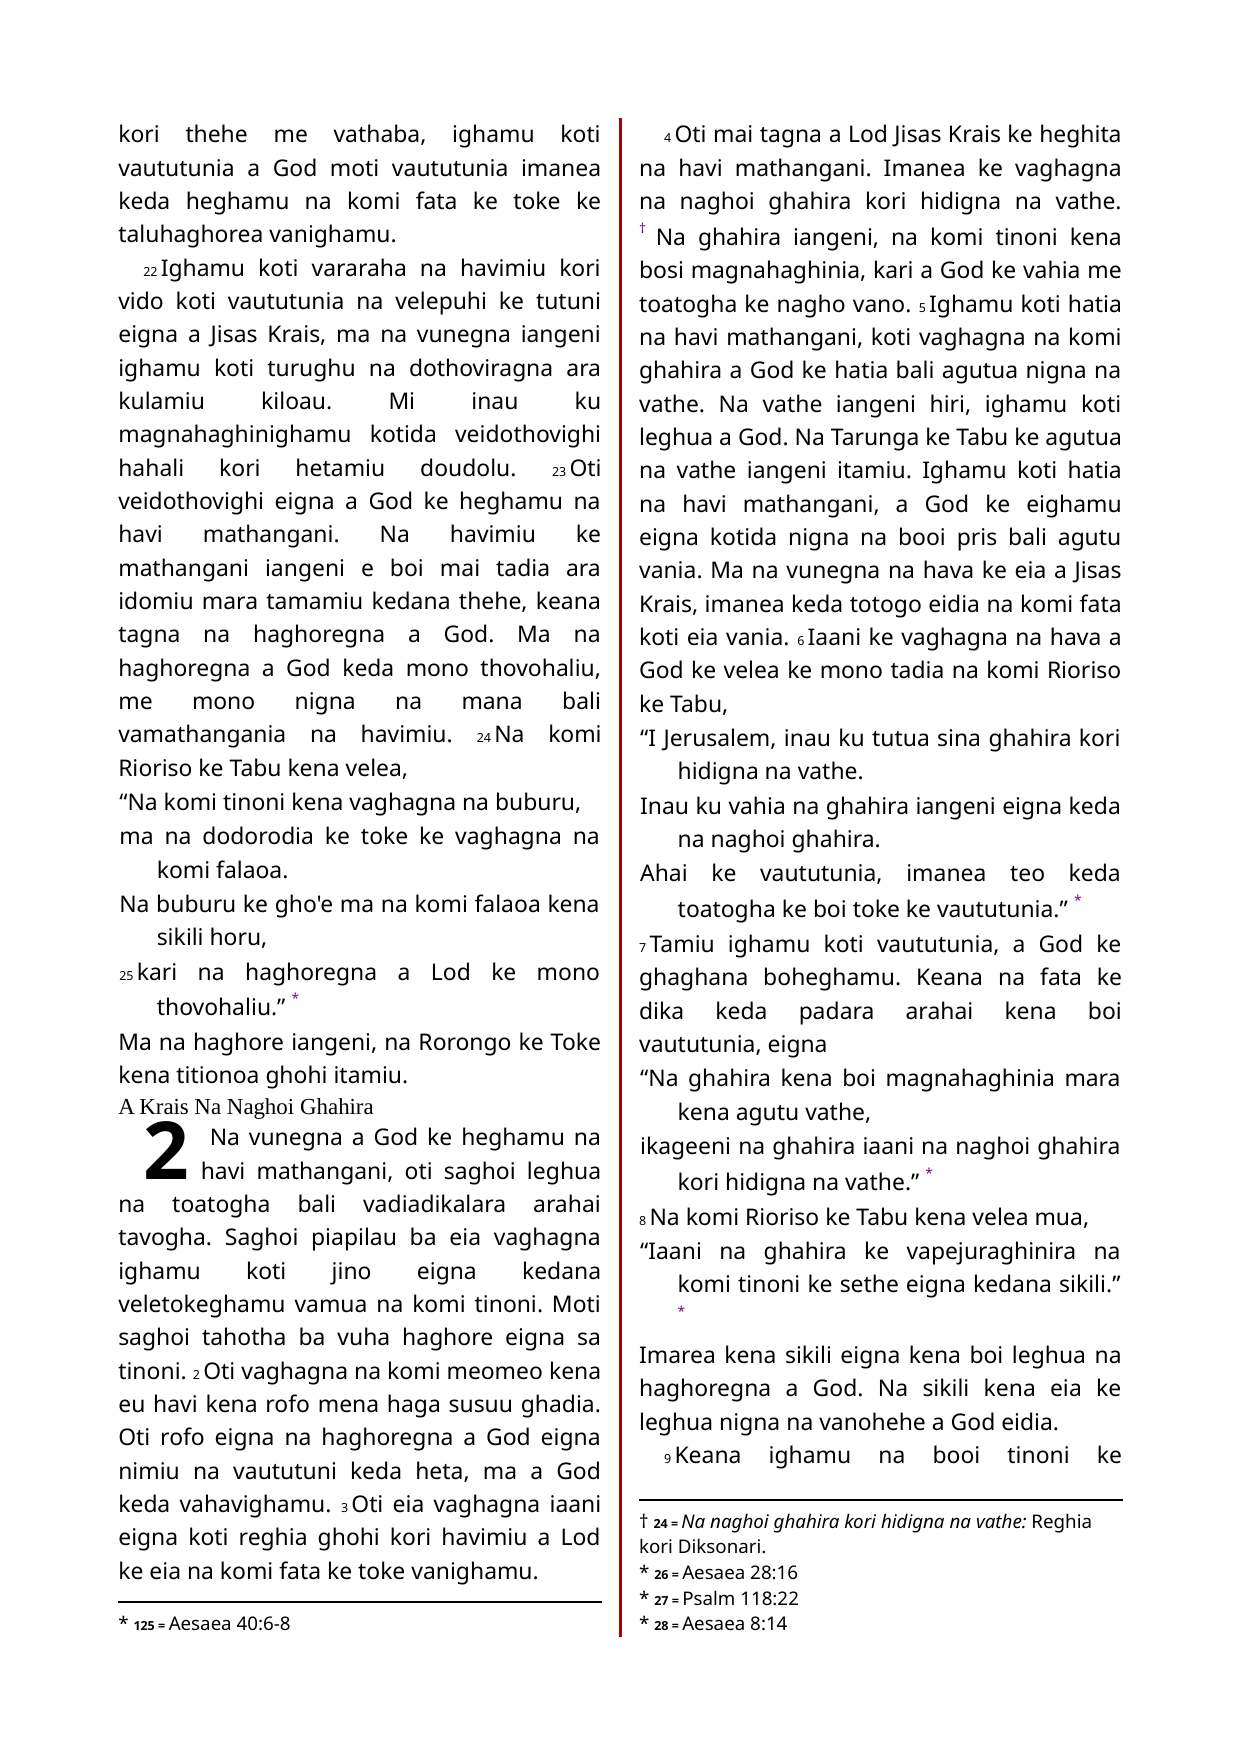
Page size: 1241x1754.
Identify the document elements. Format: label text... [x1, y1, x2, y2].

text “Iaani na ghahira ke vapejuraghinira na komi tinoni ke sethe eigna kedana sikili.” [640, 1235, 1121, 1336]
text 7 Tamiu ighamu koti vaututunia, a God ke ghaghana boheghamu. Keana na fata ke dika keda padara arahai kena boi vaututunia, eigna [639, 928, 1122, 1059]
text Inau ku vahia na ghahira iangeni eigna keda na naghoi ghahira. [640, 789, 1121, 855]
text ma na dodorodia ke toke ke vaghagna na komi falaoa. [119, 819, 600, 886]
text 24 = Na naghoi ghahira kori hidigna na vathe: Reghia kori Diksonari. [639, 1508, 1122, 1559]
text 28 = Aesaea 8:14 [639, 1610, 1122, 1636]
text 25 kari na haghoregna a Lod ke mono thovohaliu.” [119, 954, 600, 1023]
text Ma na haghore iangeni, na Rorongo ke Toke kena titionoa ghohi itamiu. [118, 1026, 601, 1091]
text kori thehe me vathaba, ighamu koti vaututunia a God moti vaututunia imanea keda heghamu na komi fata ke toke ke taluhaghorea vanighamu. [118, 118, 601, 249]
text Na buburu ke gho'e ma na komi falaoa kena sikili horu, [119, 887, 600, 953]
text 2 1 Na vunegna a God ke heghamu na havi mathangani, oti saghoi leghua na toatogha bali vadiadikalara arahai tavogha. Saghoi piapilau ba eia vaghagna ighamu koti jino eigna kedana veletokeghamu vamua na komi tinoni. Moti saghoi tahotha ba vuha haghore eigna sa tinoni. 2 Oti vaghagna na komi meomeo kena eu havi kena rofo mena haga susuu ghadia. Oti rofo eigna na haghoregna a God eigna nimiu na vaututuni keda heta, ma a God keda vahavighamu. 3 Oti eia vaghagna iaani eigna koti reghia ghohi kori havimiu a Lod ke eia na komi fata ke toke vanighamu. [118, 1121, 601, 1586]
text “Na komi tinoni kena vaghagna na buburu, [119, 786, 600, 818]
text ikageeni na ghahira iaani na naghoi ghahira kori hidigna na vathe.” [640, 1129, 1121, 1197]
text 9 Keana ighamu na booi tinoni ke [639, 1439, 1122, 1470]
text 4 Oti mai tagna a Lod Jisas Krais ke heghita na havi mathangani. Imanea ke vaghagna na naghoi ghahira kori hidigna na vathe. Na ghahira iangeni, na komi tinoni kena bosi magnahaghinia, kari a God ke vahia me toatogha ke nagho vano. 5 Ighamu koti hatia na havi mathangani, koti vaghagna na komi ghahira a God ke hatia bali agutua nigna na vathe. Na vathe iangeni hiri, ighamu koti leghua a God. Na Tarunga ke Tabu ke agutua na vathe iangeni itamiu. Ighamu koti hatia na havi mathangani, a God ke eighamu eigna kotida nigna na booi pris bali agutu vania. Ma na vunegna na hava ke eia a Jisas Krais, imanea keda totogo eidia na komi fata koti eia vania. 6 Iaani ke vaghagna na hava a God ke velea ke mono tadia na komi Rioriso ke Tabu, [639, 118, 1122, 719]
text 22 Ighamu koti vararaha na havimiu kori vido koti vaututunia na velepuhi ke tutuni eigna a Jisas Krais, ma na vunegna iangeni ighamu koti turughu na dothoviragna ara kulamiu kiloau. Mi inau ku magnahaghinighamu kotida veidothovighi hahali kori hetamiu doudolu. 23 Oti veidothovighi eigna a God ke heghamu na havi mathangani. Na havimiu ke mathangani iangeni e boi mai tadia ara idomiu mara tamamiu kedana thehe, keana tagna na haghoregna a God. Ma na haghoregna a God keda mono thovohaliu, me mono nigna na mana bali vamathangania na havimiu. 24 Na komi Rioriso ke Tabu kena velea, [118, 251, 601, 783]
text 27 = Psalm 118:22 [639, 1585, 1122, 1610]
text “I Jerusalem, inau ku tutua sina ghahira kori hidigna na vathe. [640, 722, 1121, 788]
text 125 = Aesaea 40:6-8 [118, 1610, 601, 1636]
text A Krais Na Naghoi Ghahira [118, 1093, 601, 1119]
text 26 = Aesaea 28:16 [639, 1559, 1122, 1585]
text Ahai ke vaututunia, imanea teo keda toatogha ke boi toke ke vaututunia.” [640, 856, 1121, 925]
text 8 Na komi Rioriso ke Tabu kena velea mua, [639, 1201, 1122, 1232]
text “Na ghahira kena boi magnahaghinia mara kena agutu vathe, [640, 1062, 1121, 1128]
text Imarea kena sikili eigna kena boi leghua na haghoregna a God. Na sikili kena eia ke leghua nigna na vanohehe a God eidia. [639, 1339, 1122, 1437]
